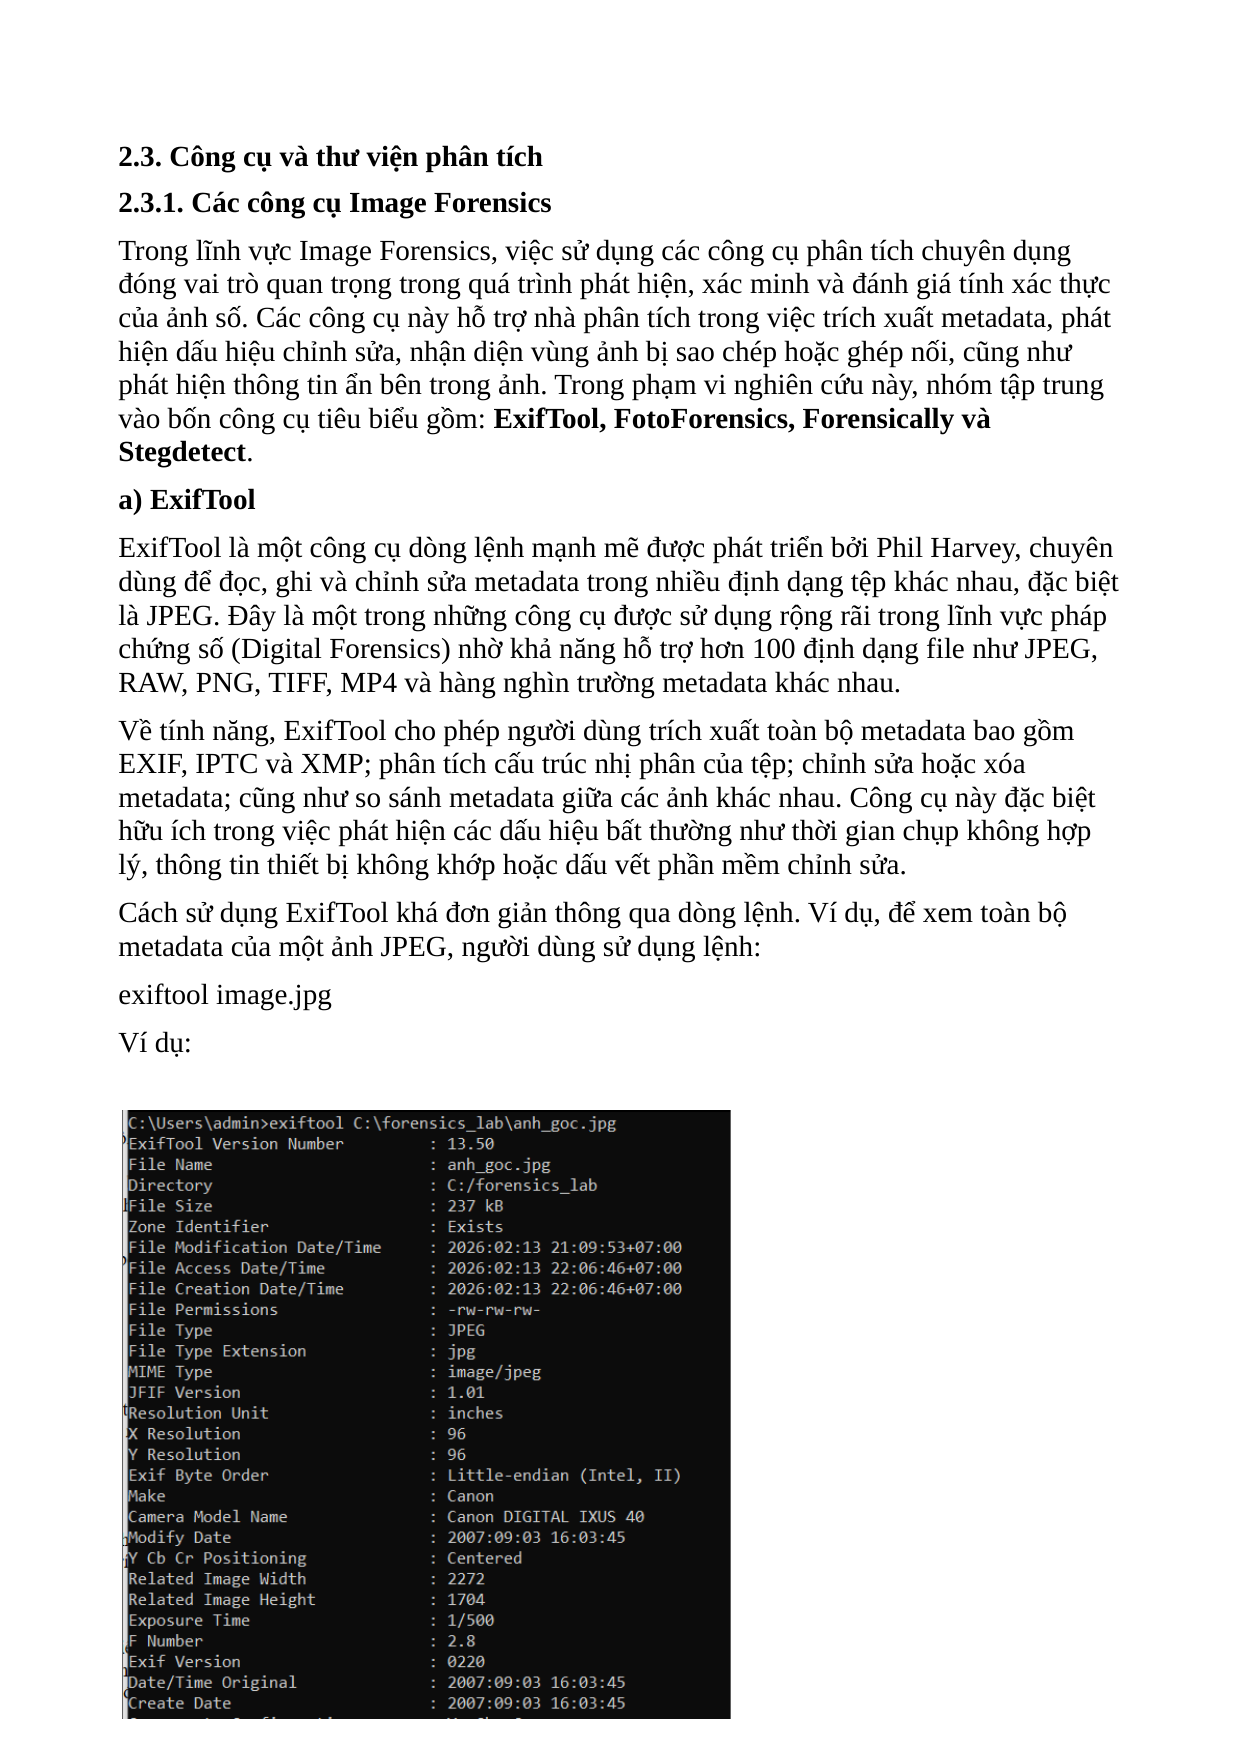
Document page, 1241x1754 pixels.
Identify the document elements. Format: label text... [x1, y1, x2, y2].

text Ví dụ: [118, 1025, 1122, 1058]
text exiftool image.jpg [118, 977, 1122, 1010]
subtitle 2.3.1. Các công cụ Image Forensics [118, 185, 1122, 218]
subtitle 2.3. Công cụ và thư viện phân tích [118, 139, 1122, 172]
text Về tính năng, ExifTool cho phép người dùng trích xuất toàn bộ metadata bao gồm EXIF, IPTC và XMP; phân tích cấu trúc nhị phân của tệp; chỉnh sửa hoặc xóa metadata; cũng như so sánh metadata giữa các ảnh khác nhau. Công cụ này đặc biệt hữu ích trong việc phát hiện các dấu hiệu bất thường như thời gian chụp không hợp lý, thông tin thiết bị không khớp hoặc dấu vết phần mềm chỉnh sửa. [118, 713, 1122, 881]
subtitle a) ExifTool [118, 482, 1122, 516]
text Trong lĩnh vực Image Forensics, việc sử dụng các công cụ phân tích chuyên dụng đóng vai trò quan trọng trong quá trình phát hiện, xác minh và đánh giá tính xác thực của ảnh số. Các công cụ này hỗ trợ nhà phân tích trong việc trích xuất metadata, phát hiện dấu hiệu chỉnh sửa, nhận diện vùng ảnh bị sao chép hoặc ghép nối, cũng như phát hiện thông tin ẩn bên trong ảnh. Trong phạm vi nghiên cứu này, nhóm tập trung vào bốn công cụ tiêu biểu gồm: ExifTool, FotoForensics, Forensically và Stegdetect. [118, 233, 1122, 468]
text ExifTool là một công cụ dòng lệnh mạnh mẽ được phát triển bởi Phil Harvey, chuyên dùng để đọc, ghi và chỉnh sửa metadata trong nhiều định dạng tệp khác nhau, đặc biệt là JPEG. Đây là một trong những công cụ được sử dụng rộng rãi trong lĩnh vực pháp chứng số (Digital Forensics) nhờ khả năng hỗ trợ hơn 100 định dạng file như JPEG, RAW, PNG, TIFF, MP4 và hàng nghìn trường metadata khác nhau. [118, 531, 1122, 698]
text Cách sử dụng ExifTool khá đơn giản thông qua dòng lệnh. Ví dụ, để xem toàn bộ metadata của một ảnh JPEG, người dùng sử dụng lệnh: [118, 895, 1122, 962]
picture [122, 1110, 731, 1719]
